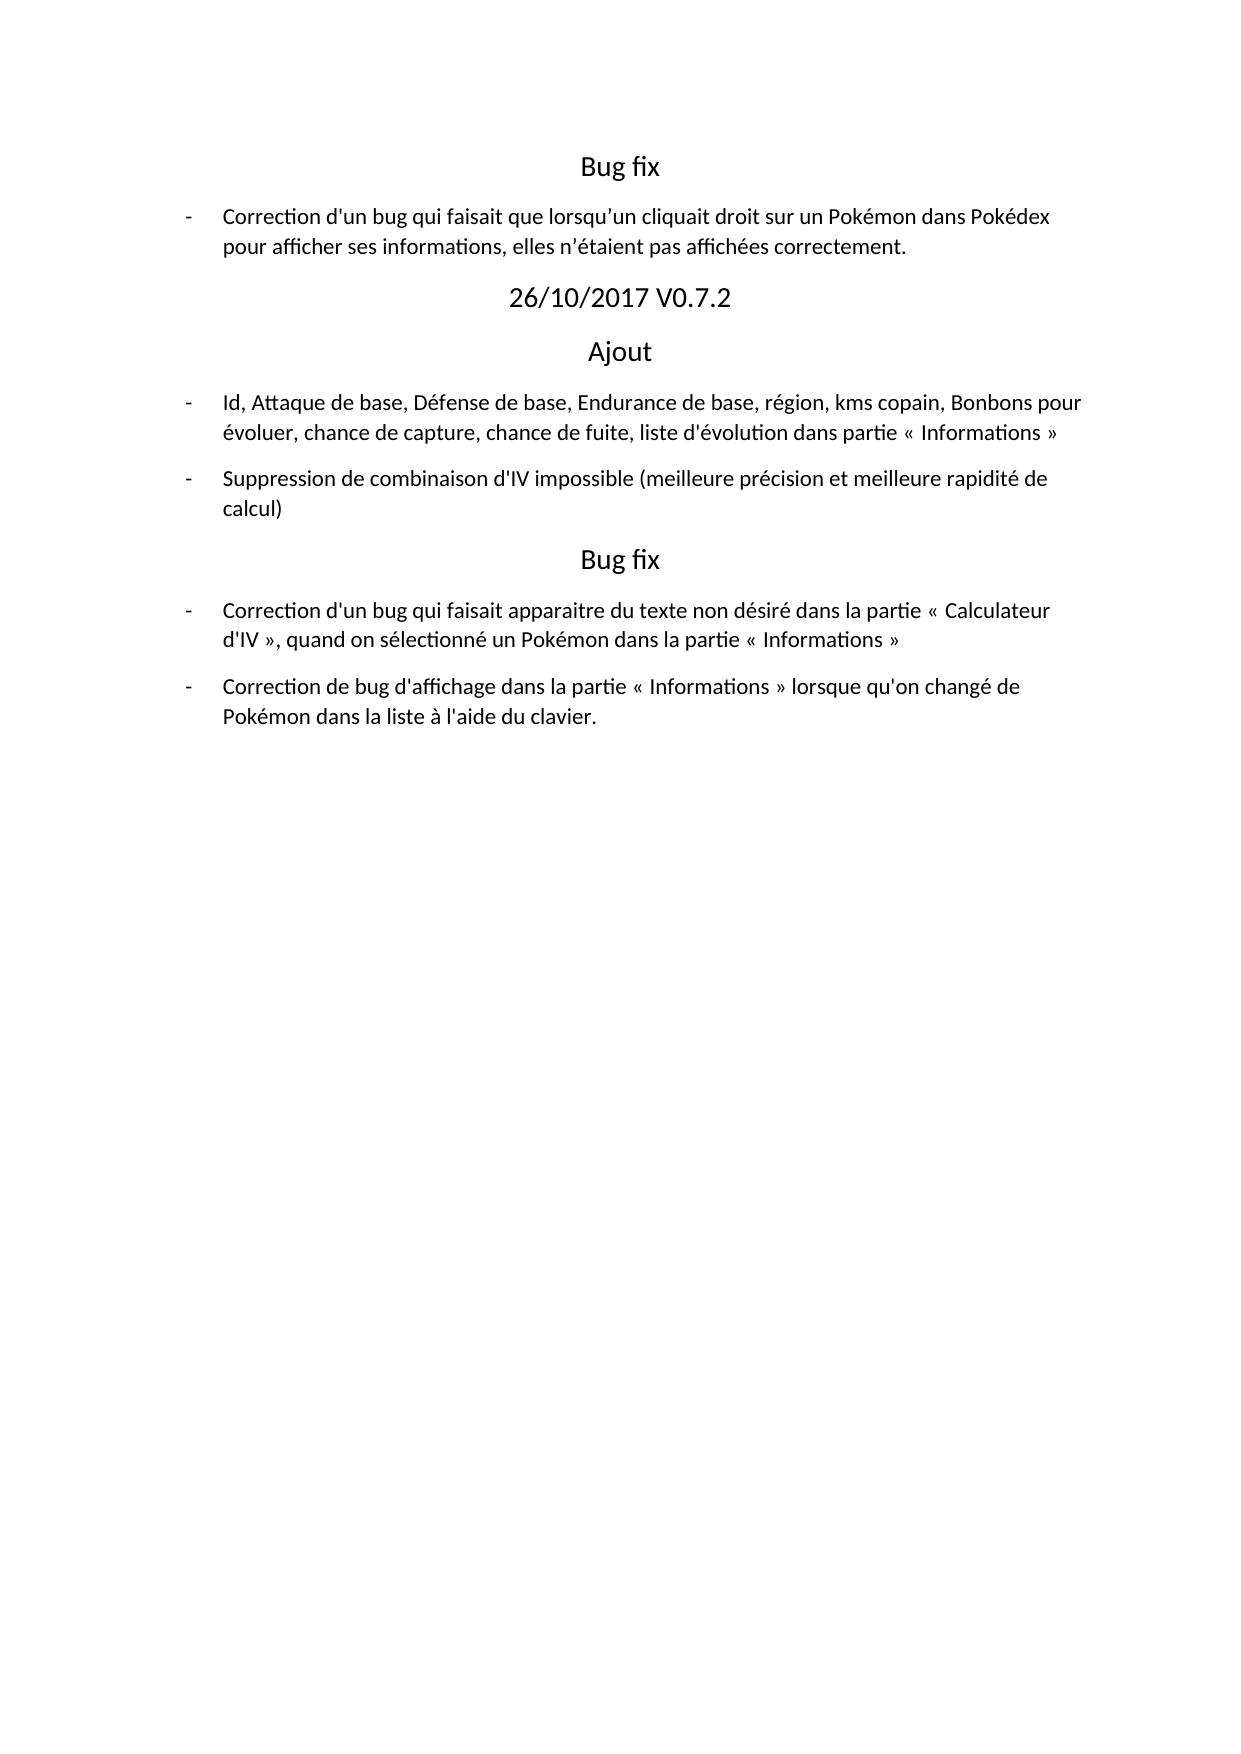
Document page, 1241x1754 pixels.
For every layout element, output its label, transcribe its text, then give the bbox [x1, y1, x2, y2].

list Suppression de combinaison d'IV impossible (meilleure précision et meilleure rapidité de calcul) [185, 464, 1093, 522]
text Bug fix [148, 541, 1093, 577]
text Bug fix [148, 148, 1093, 183]
list Correction de bug d'affichage dans la partie « Informations » lorsque qu'on changé de Pokémon dans la liste à l'aide du clavier. [185, 672, 1093, 730]
list Correction d'un bug qui faisait apparaitre du texte non désiré dans la partie « Calculateur d'IV », quand on sélectionné un Pokémon dans la partie « Informations » [185, 596, 1093, 654]
list Correction d'un bug qui faisait que lorsqu’un cliquait droit sur un Pokémon dans Pokédex pour afficher ses informations, elles n’étaient pas affichées correctement. [185, 202, 1093, 260]
list Id, Attaque de base, Défense de base, Endurance de base, région, kms copain, Bonbons pour évoluer, chance de capture, chance de fuite, liste d'évolution dans partie « Informations » [185, 388, 1093, 446]
text Ajout [148, 333, 1093, 369]
text 26/10/2017 V0.7.2 [148, 279, 1093, 314]
